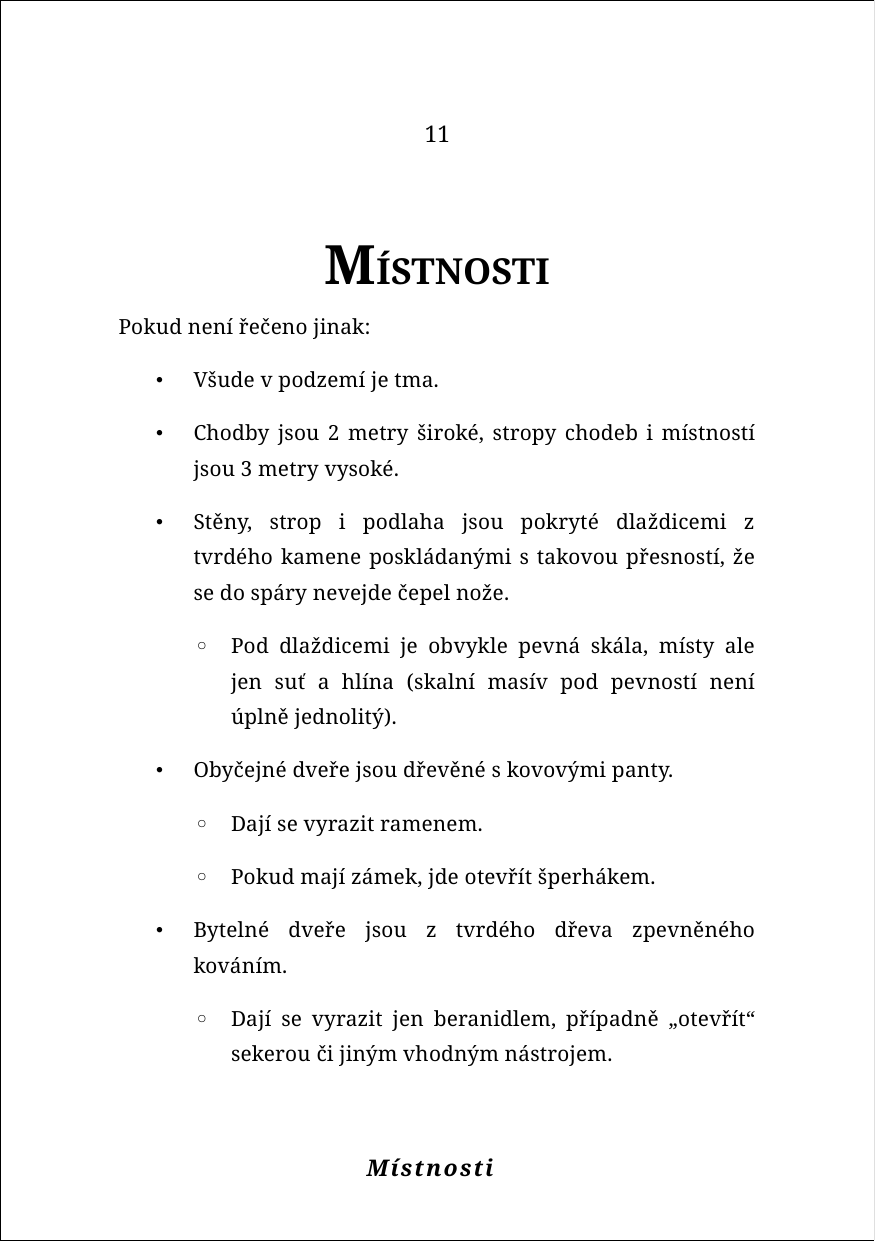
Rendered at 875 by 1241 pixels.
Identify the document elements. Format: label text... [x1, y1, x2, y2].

list Pod dlaždicemi je obvykle pevná skála, místy ale jen suť a hlína (skalní masív pod pevností není úplně jednolitý). [193, 631, 756, 731]
list Obyčejné dveře jsou dřevěné s kovovými panty. [156, 756, 756, 784]
list Pokud mají zámek, jde otevřít šperhákem. [193, 862, 756, 890]
list Bytelné dveře jsou z tvrdého dřeva zpevněného kováním. [156, 915, 756, 979]
list Všude v podzemí je tma. [156, 365, 756, 393]
list Dají se vyrazit jen beranidlem, případně „otevřít“ sekerou či jiným vhodným nástrojem. [193, 1004, 756, 1068]
text Pokud není řečeno jinak: [118, 312, 756, 340]
list Stěny, strop i podlaha jsou pokryté dlaždicemi z tvrdého kamene poskládanými s takovou přesností, že se do spáry nevejde čepel nože. [156, 507, 756, 606]
subtitle Místnosti [118, 226, 756, 300]
list Chodby jsou 2 metry široké, stropy chodeb i místností jsou 3 metry vysoké. [156, 418, 756, 482]
list Dají se vyrazit ramenem. [193, 809, 756, 837]
